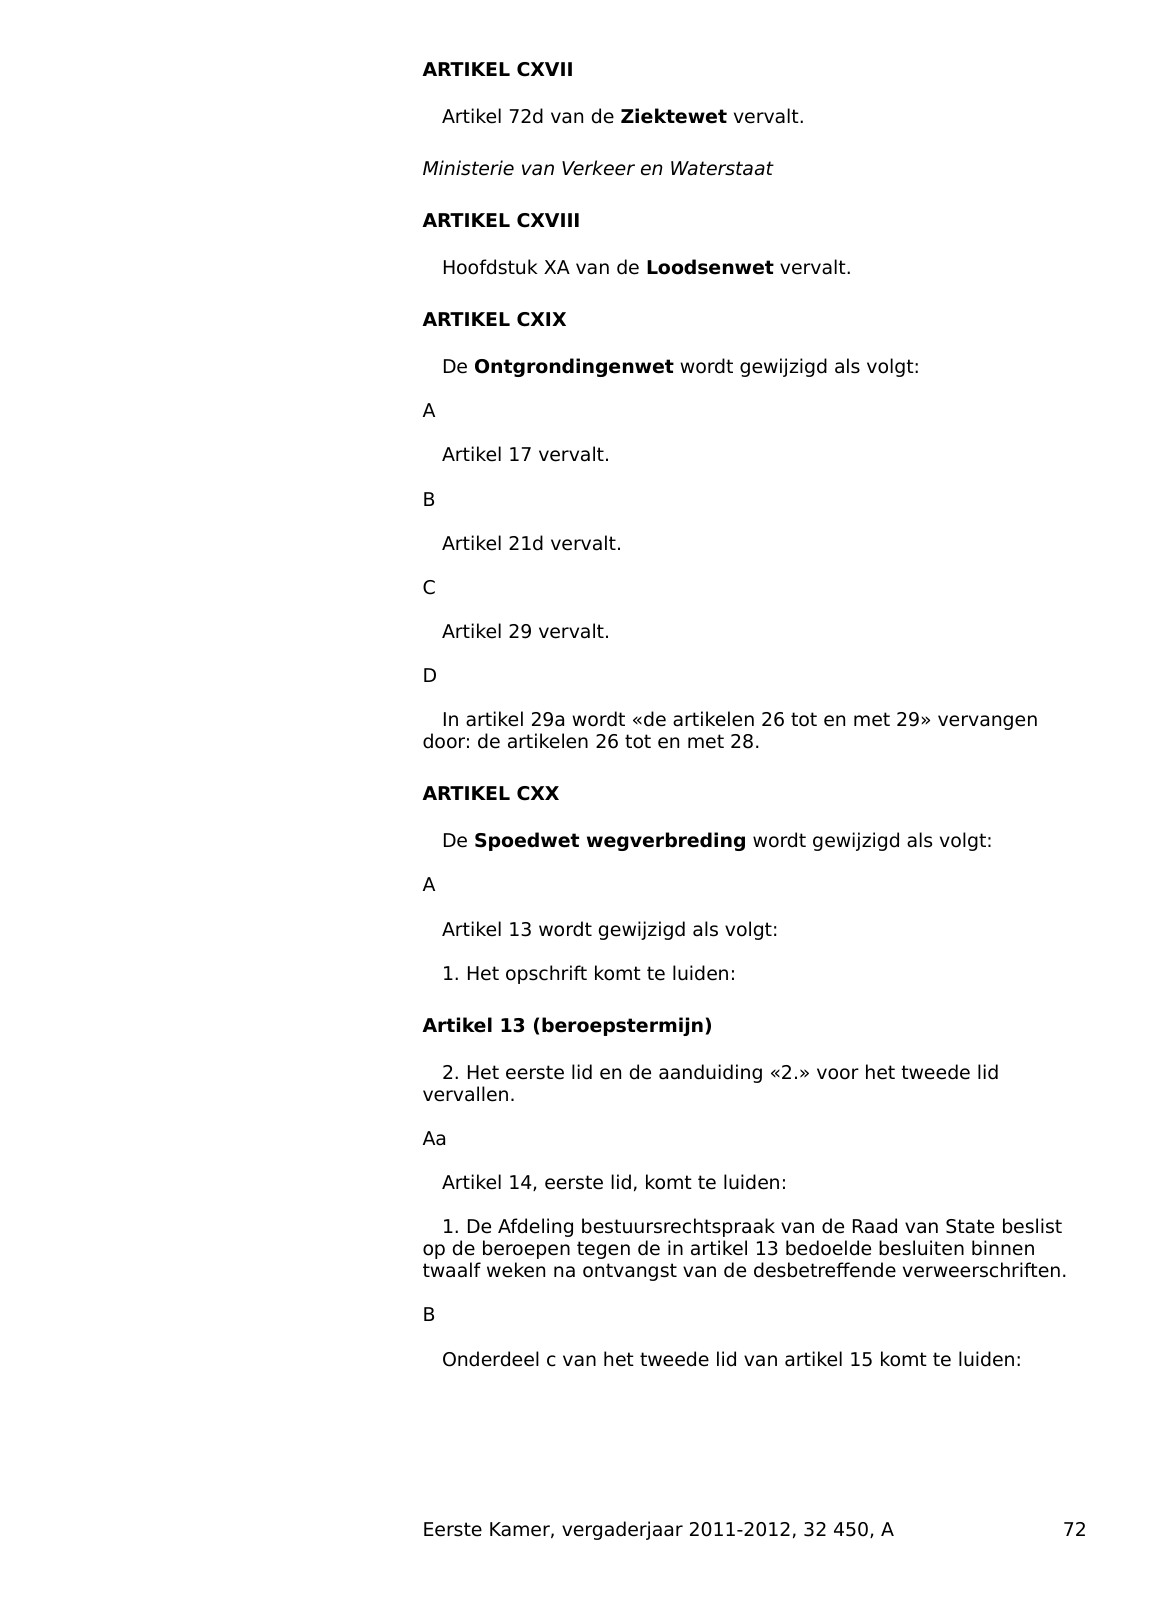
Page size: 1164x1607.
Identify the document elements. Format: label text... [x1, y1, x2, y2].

text De Spoedwet wegverbreding wordt gewijzigd als volgt: [422, 830, 1087, 852]
text 2. Het eerste lid en de aanduiding «2.» voor het tweede lid vervallen. [422, 1062, 1087, 1106]
text C [422, 577, 1087, 599]
text Artikel 13 wordt gewijzigd als volgt: [422, 918, 1087, 941]
text 1. Het opschrift komt te luiden: [422, 963, 1087, 985]
text In artikel 29a wordt «de artikelen 26 tot en met 29» vervangen door: de artikelen 26 tot en met 28. [422, 709, 1087, 753]
text A [422, 874, 1087, 896]
text Artikel 17 vervalt. [422, 444, 1087, 466]
subtitle Ministerie van Verkeer en Waterstaat [422, 158, 1087, 180]
text De Ontgrondingenwet wordt gewijzigd als volgt: [422, 356, 1087, 378]
subtitle ARTIKEL CXX [422, 783, 1087, 805]
subtitle Artikel 13 (beroepstermijn) [422, 1015, 1087, 1037]
text Artikel 29 vervalt. [422, 621, 1087, 643]
text Aa [422, 1128, 1087, 1150]
subtitle ARTIKEL CXVIII [422, 210, 1087, 232]
subtitle ARTIKEL CXIX [422, 309, 1087, 331]
text A [422, 400, 1087, 422]
text Hoofdstuk XA van de Loodsenwet vervalt. [422, 257, 1087, 279]
text Artikel 14, eerste lid, komt te luiden: [422, 1172, 1087, 1194]
text 1. De Afdeling bestuursrechtspraak van de Raad van State beslist op de beroepen tegen de in artikel 13 bedoelde besluiten binnen twaalf weken na ontvangst van de desbetreffende verweerschriften. [422, 1216, 1087, 1282]
text Artikel 21d vervalt. [422, 533, 1087, 554]
subtitle ARTIKEL CXVII [422, 59, 1087, 81]
text B [422, 1304, 1087, 1326]
text Artikel 72d van de Ziektewet vervalt. [422, 106, 1087, 128]
text Onderdeel c van het tweede lid van artikel 15 komt te luiden: [422, 1348, 1087, 1370]
text B [422, 488, 1087, 510]
text D [422, 665, 1087, 687]
